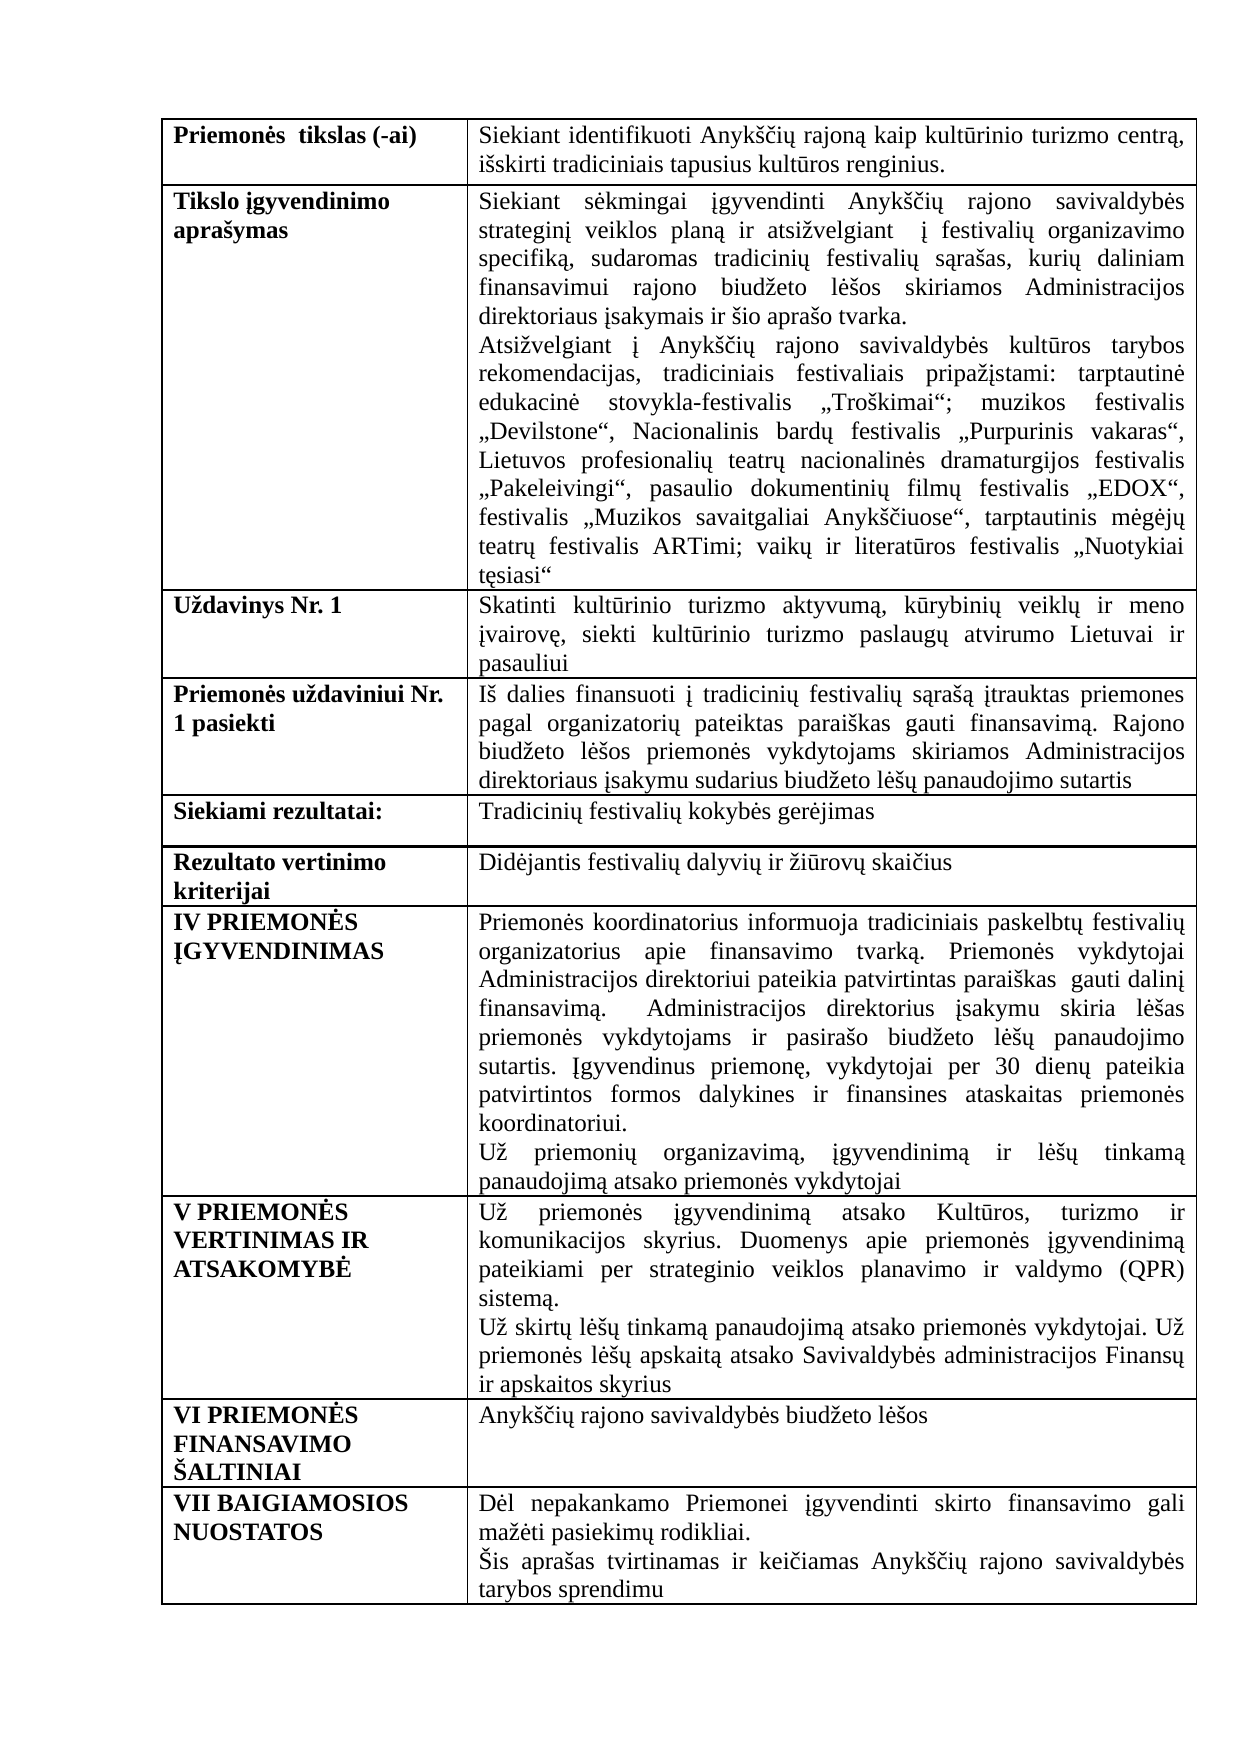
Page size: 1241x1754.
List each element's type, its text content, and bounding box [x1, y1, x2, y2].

table_cell Priemonės uždaviniui Nr. 1 pasiekti [163, 679, 467, 794]
table_cell Anykščių rajono savivaldybės biudžeto lėšos [468, 1400, 1196, 1486]
table_cell Siekiami rezultatai: [163, 796, 467, 845]
table_cell Siekiant identifikuoti Anykščių rajoną kaip kultūrinio turizmo centrą, išskirti tradiciniais tapusius kultūros renginius. [468, 120, 1196, 184]
table_cell Siekiant sėkmingai įgyvendinti Anykščių rajono savivaldybės strateginį veiklos planą ir atsižvelgiant į festivalių organizavimo specifiką, sudaromas tradicinių festivalių sąrašas, kurių daliniam finansavimui rajono biudžeto lėšos skiriamos Administracijos direktoriaus įsakymais ir šio aprašo tvarka. Atsižvelgiant į Anykščių rajono savivaldybės kultūros tarybos rekomendacijas, tradiciniais festivaliais pripažįstami: tarptautinė edukacinė stovykla-festivalis „Troškimai“; muzikos festivalis „Devilstone“, Nacionalinis bardų festivalis „Purpurinis vakaras“, Lietuvos profesionalių teatrų nacionalinės dramaturgijos festivalis „Pakeleivingi“, pasaulio dokumentinių filmų festivalis „EDOX“, festivalis „Muzikos savaitgaliai Anykščiuose“, tarptautinis mėgėjų teatrų festivalis ARTimi; vaikų ir literatūros festivalis „Nuotykiai tęsiasi“ [468, 186, 1196, 588]
table_cell Už priemonės įgyvendinimą atsako Kultūros, turizmo ir komunikacijos skyrius. Duomenys apie priemonės įgyvendinimą pateikiami per strateginio veiklos planavimo ir valdymo (QPR) sistemą. Už skirtų lėšų tinkamą panaudojimą atsako priemonės vykdytojai. Už priemonės lėšų apskaitą atsako Savivaldybės administracijos Finansų ir apskaitos skyrius [468, 1197, 1196, 1398]
table_cell IV PRIEMONĖS ĮGYVENDINIMAS [163, 907, 467, 1194]
table_cell Tikslo įgyvendinimo aprašymas [163, 186, 467, 588]
table_cell VI PRIEMONĖS FINANSAVIMO ŠALTINIAI [163, 1400, 467, 1486]
table_cell Tradicinių festivalių kokybės gerėjimas [468, 796, 1196, 845]
table_cell Rezultato vertinimo kriterijai [163, 848, 467, 905]
table_cell Priemonės koordinatorius informuoja tradiciniais paskelbtų festivalių organizatorius apie finansavimo tvarką. Priemonės vykdytojai Administracijos direktoriui pateikia patvirtintas paraiškas gauti dalinį finansavimą. Administracijos direktorius įsakymu skiria lėšas priemonės vykdytojams ir pasirašo biudžeto lėšų panaudojimo sutartis. Įgyvendinus priemonę, vykdytojai per 30 dienų pateikia patvirtintos formos dalykines ir finansines ataskaitas priemonės koordinatoriui. Už priemonių organizavimą, įgyvendinimą ir lėšų tinkamą panaudojimą atsako priemonės vykdytojai [468, 907, 1196, 1194]
table_cell Uždavinys Nr. 1 [163, 591, 467, 677]
table_cell Iš dalies finansuoti į tradicinių festivalių sąrašą įtrauktas priemones pagal organizatorių pateiktas paraiškas gauti finansavimą. Rajono biudžeto lėšos priemonės vykdytojams skiriamos Administracijos direktoriaus įsakymu sudarius biudžeto lėšų panaudojimo sutartis [468, 679, 1196, 794]
table_cell Dėl nepakankamo Priemonei įgyvendinti skirto finansavimo gali mažėti pasiekimų rodikliai. Šis aprašas tvirtinamas ir keičiamas Anykščių rajono savivaldybės tarybos sprendimu [468, 1488, 1196, 1603]
table_cell Didėjantis festivalių dalyvių ir žiūrovų skaičius [468, 848, 1196, 905]
table_cell Priemonės tikslas (-ai) [163, 120, 467, 184]
table_cell VII BAIGIAMOSIOS NUOSTATOS [163, 1488, 467, 1603]
table_cell Skatinti kultūrinio turizmo aktyvumą, kūrybinių veiklų ir meno įvairovę, siekti kultūrinio turizmo paslaugų atvirumo Lietuvai ir pasauliui [468, 591, 1196, 677]
table_cell V PRIEMONĖS VERTINIMAS IR ATSAKOMYBĖ [163, 1197, 467, 1398]
